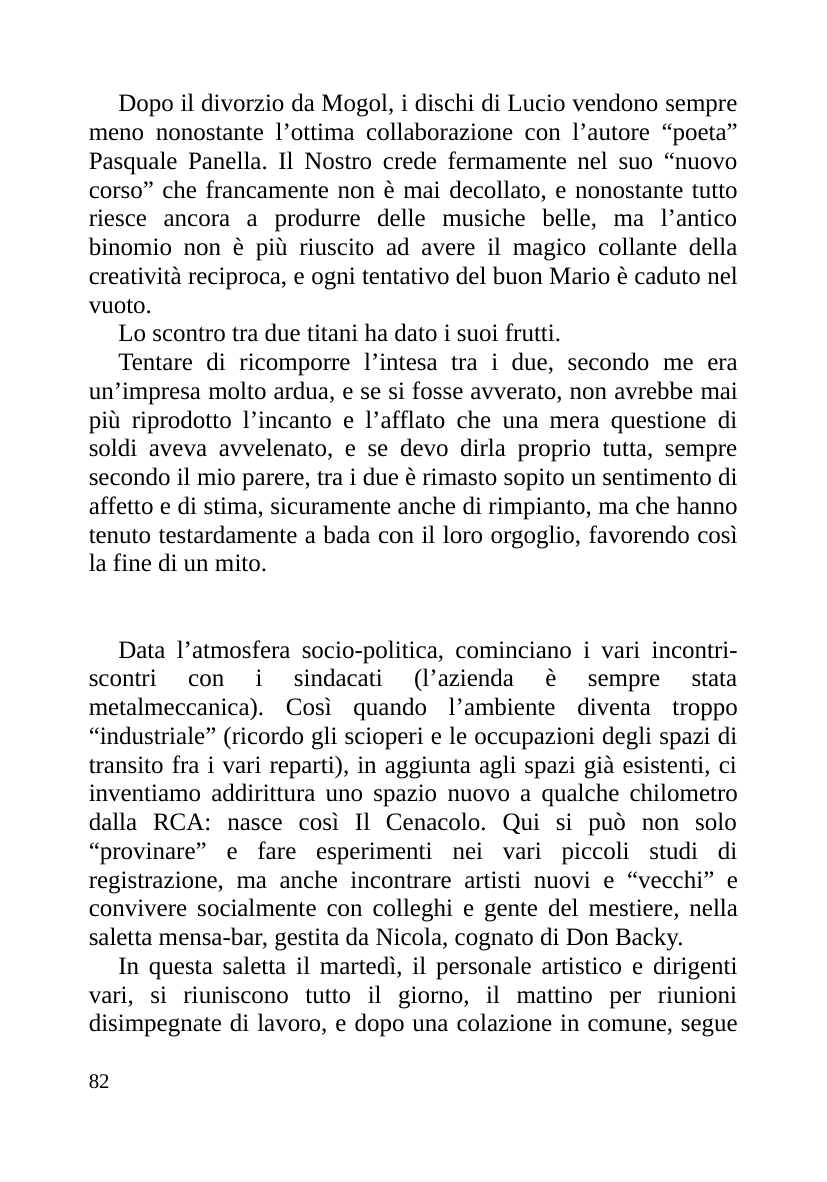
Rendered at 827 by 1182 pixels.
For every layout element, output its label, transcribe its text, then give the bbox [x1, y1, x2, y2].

text Data l’atmosfera socio-politica, cominciano i vari incontri-scontri con i sindacati (l’azienda è sempre stata metalmeccanica). Così quando l’ambiente diventa troppo “industriale” (ricordo gli scioperi e le occupazioni degli spazi di transito fra i vari reparti), in aggiunta agli spazi già esistenti, ci inventiamo addirittura uno spazio nuovo a qualche chilometro dalla RCA: nasce così Il Cenacolo. Qui si può non solo “provinare” e fare esperimenti nei vari piccoli studi di registrazione, ma anche incontrare artisti nuovi e “vecchi” e convivere socialmente con colleghi e gente del mestiere, nella saletta mensa-bar, gestita da Nicola, cognato di Don Backy. [88, 635, 738, 951]
text Dopo il divorzio da Mogol, i dischi di Lucio vendono sempre meno nonostante l’ottima collaborazione con l’autore “poeta” Pasquale Panella. Il Nostro crede fermamente nel suo “nuovo corso” che francamente non è mai decollato, e nonostante tutto riesce ancora a produrre delle musiche belle, ma l’antico binomio non è più riuscito ad avere il magico collante della creatività reciproca, e ogni tentativo del buon Mario è caduto nel vuoto. [88, 88, 738, 318]
text Tentare di ricomporre l’intesa tra i due, secondo me era un’impresa molto ardua, e se si fosse avverato, non avrebbe mai più riprodotto l’incanto e l’afflato che una mera questione di soldi aveva avvelenato, e se devo dirla proprio tutta, sempre secondo il mio parere, tra i due è rimasto sopito un sentimento di affetto e di stima, sicuramente anche di rimpianto, ma che hanno tenuto testardamente a bada con il loro orgoglio, favorendo così la fine di un mito. [88, 347, 738, 577]
text In questa saletta il martedì, il personale artistico e dirigenti vari, si riuniscono tutto il giorno, il mattino per riunioni disimpegnate di lavoro, e dopo una colazione in comune, segue [88, 951, 738, 1037]
text Lo scontro tra due titani ha dato i suoi frutti. [88, 318, 738, 347]
